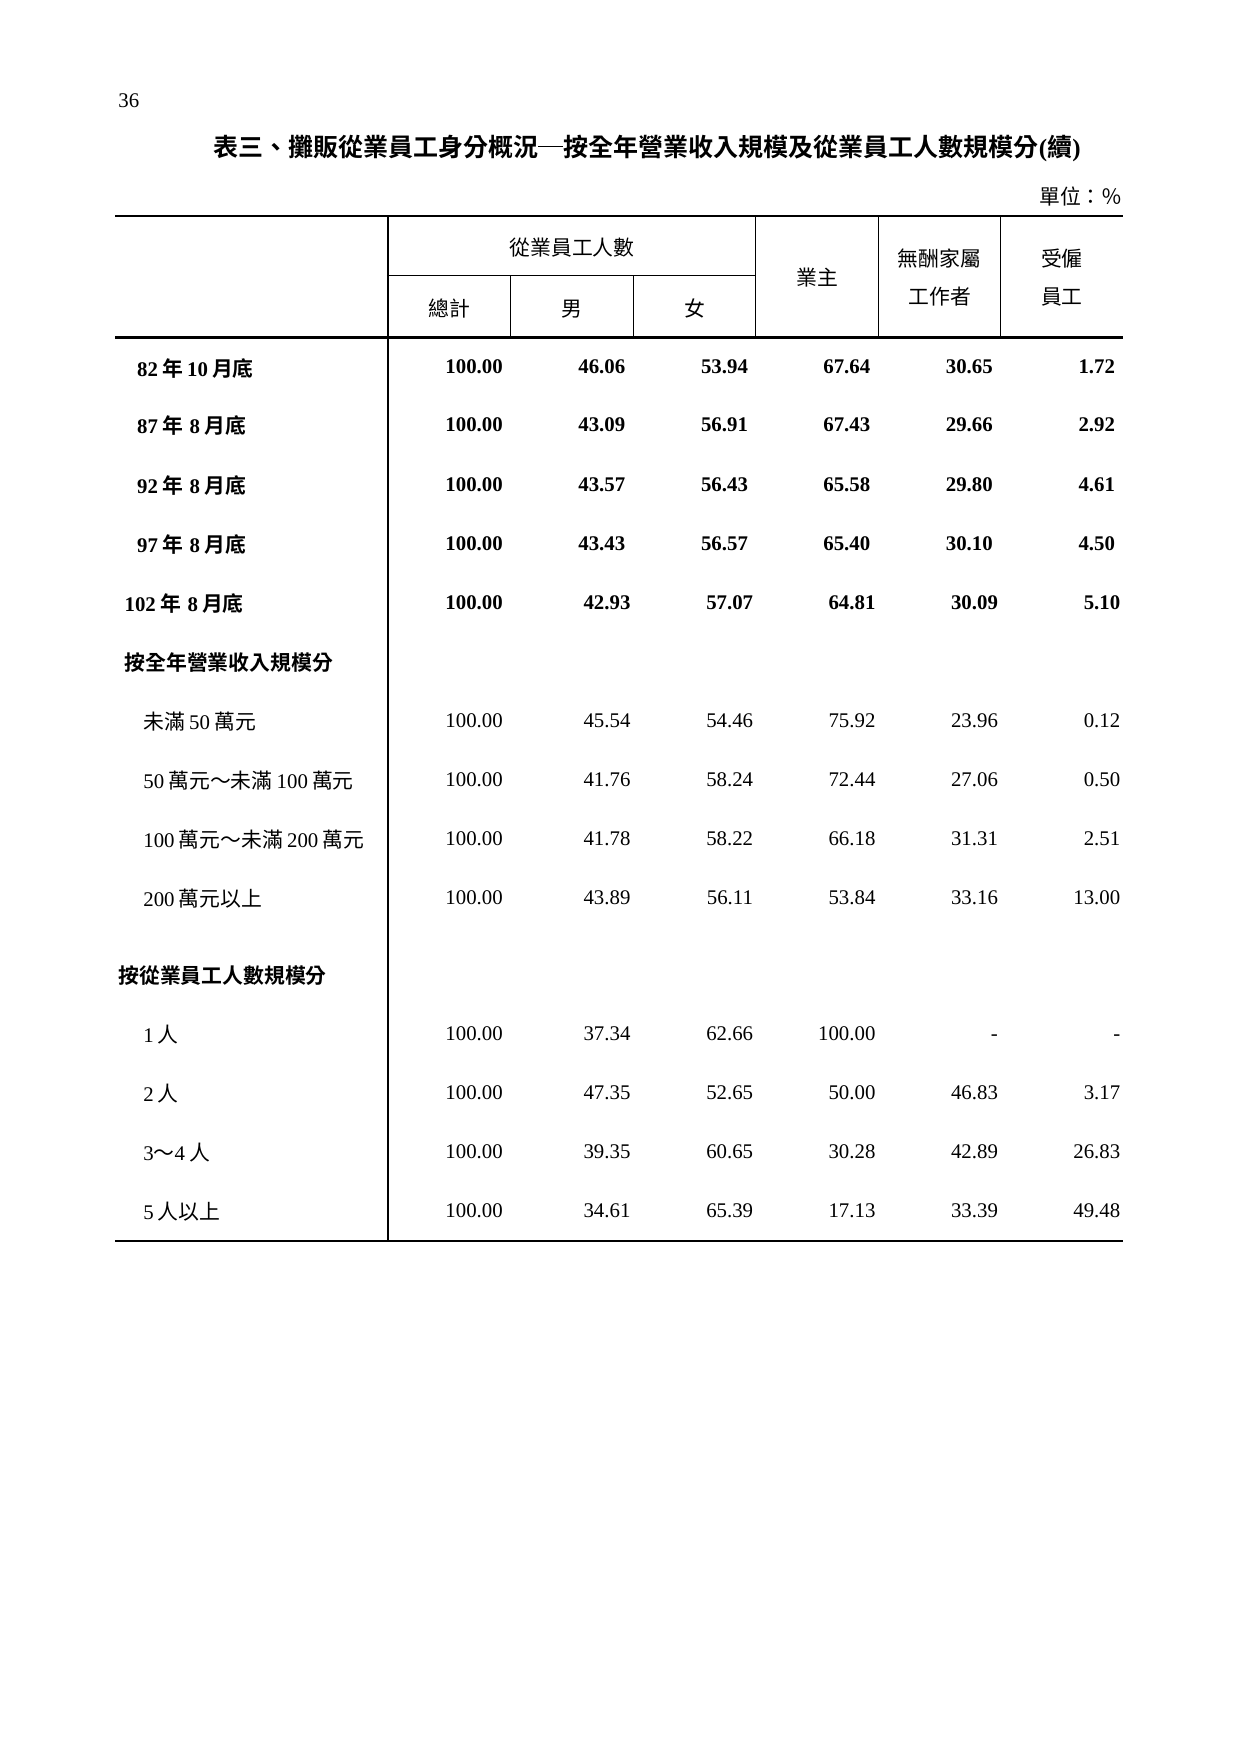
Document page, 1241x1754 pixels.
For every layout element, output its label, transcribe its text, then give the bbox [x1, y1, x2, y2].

table_cell 13.00 [1000, 868, 1123, 927]
table_cell 2人 [115, 1063, 387, 1122]
table_cell 31.31 [878, 809, 1000, 868]
table_cell 29.80 [878, 455, 1000, 513]
table_cell 42.93 [510, 573, 633, 632]
table_cell 50萬元～未滿100萬元 [115, 750, 387, 809]
text 單位：％ [118, 177, 1122, 214]
table_cell 67.43 [756, 395, 878, 454]
table_cell 未滿50萬元 [115, 691, 387, 750]
table_cell 64.81 [756, 573, 878, 632]
table_cell 56.91 [633, 395, 756, 454]
table_cell 65.39 [633, 1181, 756, 1240]
table_cell 按全年營業收入規模分 [115, 632, 387, 691]
table_cell 女 [634, 276, 755, 336]
table_cell 41.76 [510, 750, 633, 809]
table_cell [756, 945, 878, 1004]
table_cell [1000, 945, 1123, 1004]
table_cell 100.00 [756, 1004, 878, 1063]
table_cell 27.06 [878, 750, 1000, 809]
table_cell 97年 8月底 [115, 514, 387, 573]
table_cell 46.83 [878, 1063, 1000, 1122]
table_cell [389, 945, 510, 1004]
table_header [115, 217, 387, 336]
table_cell [510, 945, 633, 1004]
table_cell 26.83 [1000, 1122, 1123, 1181]
table_cell [389, 927, 510, 945]
table_cell 3.17 [1000, 1063, 1123, 1122]
table_cell [1000, 632, 1123, 691]
table_cell [115, 927, 387, 945]
table_cell 100.00 [389, 1063, 510, 1122]
table_cell 65.40 [756, 514, 878, 573]
table_cell 4.61 [1000, 455, 1123, 513]
table_cell 92年 8月底 [115, 455, 387, 513]
table_cell 100.00 [389, 339, 510, 395]
table_cell 57.07 [633, 573, 756, 632]
table_cell 41.78 [510, 809, 633, 868]
table_cell [510, 632, 633, 691]
table_cell 100.00 [389, 691, 510, 750]
table_cell 62.66 [633, 1004, 756, 1063]
table_cell 42.89 [878, 1122, 1000, 1181]
table_cell 50.00 [756, 1063, 878, 1122]
table_cell 100.00 [389, 395, 510, 454]
table_cell 2.92 [1000, 395, 1123, 454]
table_cell [633, 927, 756, 945]
table_cell [633, 632, 756, 691]
table_cell 43.89 [510, 868, 633, 927]
table_cell 30.10 [878, 514, 1000, 573]
table_cell [756, 632, 878, 691]
table_cell 45.54 [510, 691, 633, 750]
table_cell 54.46 [633, 691, 756, 750]
table_cell 43.43 [510, 514, 633, 573]
table_cell 39.35 [510, 1122, 633, 1181]
table_cell 33.16 [878, 868, 1000, 927]
table_cell 1.72 [1000, 339, 1123, 395]
table_cell 102年 8月底 [115, 573, 387, 632]
table_cell 56.43 [633, 455, 756, 513]
table_cell 56.11 [633, 868, 756, 927]
table_cell 100.00 [389, 809, 510, 868]
table_cell 66.18 [756, 809, 878, 868]
table_cell 5人以上 [115, 1181, 387, 1240]
table_cell 43.09 [510, 395, 633, 454]
table_cell 30.65 [878, 339, 1000, 395]
table_cell 男 [511, 276, 633, 336]
table_cell 100.00 [389, 1181, 510, 1240]
table_cell 100.00 [389, 514, 510, 573]
table_cell 65.58 [756, 455, 878, 513]
table_cell [878, 945, 1000, 1004]
table_cell 30.09 [878, 573, 1000, 632]
table_cell 75.92 [756, 691, 878, 750]
table_cell 56.57 [633, 514, 756, 573]
table_cell 49.48 [1000, 1181, 1123, 1240]
table_cell 58.22 [633, 809, 756, 868]
table_cell - [878, 1004, 1000, 1063]
table_cell 72.44 [756, 750, 878, 809]
table_cell 34.61 [510, 1181, 633, 1240]
table_header 無酬家屬 工作者 [879, 217, 1000, 336]
table_cell 29.66 [878, 395, 1000, 454]
table_cell 0.50 [1000, 750, 1123, 809]
table_cell 100.00 [389, 455, 510, 513]
table_cell 200萬元以上 [115, 868, 387, 927]
table_cell 0.12 [1000, 691, 1123, 750]
table_cell 100.00 [389, 1122, 510, 1181]
text 表三、攤販從業員工身分概況─按全年營業收入規模及從業員工人數規模分(續) [118, 127, 1176, 164]
table_cell 87年 8月底 [115, 395, 387, 454]
table_cell 53.94 [633, 339, 756, 395]
table_cell 17.13 [756, 1181, 878, 1240]
table_cell 23.96 [878, 691, 1000, 750]
table_cell 5.10 [1000, 573, 1123, 632]
table_cell 總計 [389, 276, 510, 336]
table_cell [633, 945, 756, 1004]
table_header 業主 [756, 217, 878, 336]
table_cell 67.64 [756, 339, 878, 395]
table_cell [756, 927, 878, 945]
table_cell 30.28 [756, 1122, 878, 1181]
table_cell [878, 927, 1000, 945]
table_cell 100.00 [389, 1004, 510, 1063]
table_cell 2.51 [1000, 809, 1123, 868]
table_cell 60.65 [633, 1122, 756, 1181]
table_cell [510, 927, 633, 945]
table_header 從業員工人數 [389, 217, 755, 275]
table_cell 46.06 [510, 339, 633, 395]
table_cell 100.00 [389, 750, 510, 809]
table_cell 4.50 [1000, 514, 1123, 573]
table_cell 100.00 [389, 868, 510, 927]
table_cell 33.39 [878, 1181, 1000, 1240]
table_cell 按從業員工人數規模分 [115, 945, 387, 1004]
table_cell 37.34 [510, 1004, 633, 1063]
table_cell [1000, 927, 1123, 945]
table_cell 1人 [115, 1004, 387, 1063]
table_cell 53.84 [756, 868, 878, 927]
table_cell 58.24 [633, 750, 756, 809]
table_cell 52.65 [633, 1063, 756, 1122]
table_cell 100.00 [389, 573, 510, 632]
table_cell 47.35 [510, 1063, 633, 1122]
table_cell - [1000, 1004, 1123, 1063]
table_cell 3～4人 [115, 1122, 387, 1181]
table_cell 100萬元～未滿200萬元 [115, 809, 387, 868]
table_cell [878, 632, 1000, 691]
table_cell 43.57 [510, 455, 633, 513]
table_cell 82年10月底 [115, 339, 387, 395]
table_header 受僱 員工 [1001, 217, 1123, 336]
table_cell [389, 632, 510, 691]
